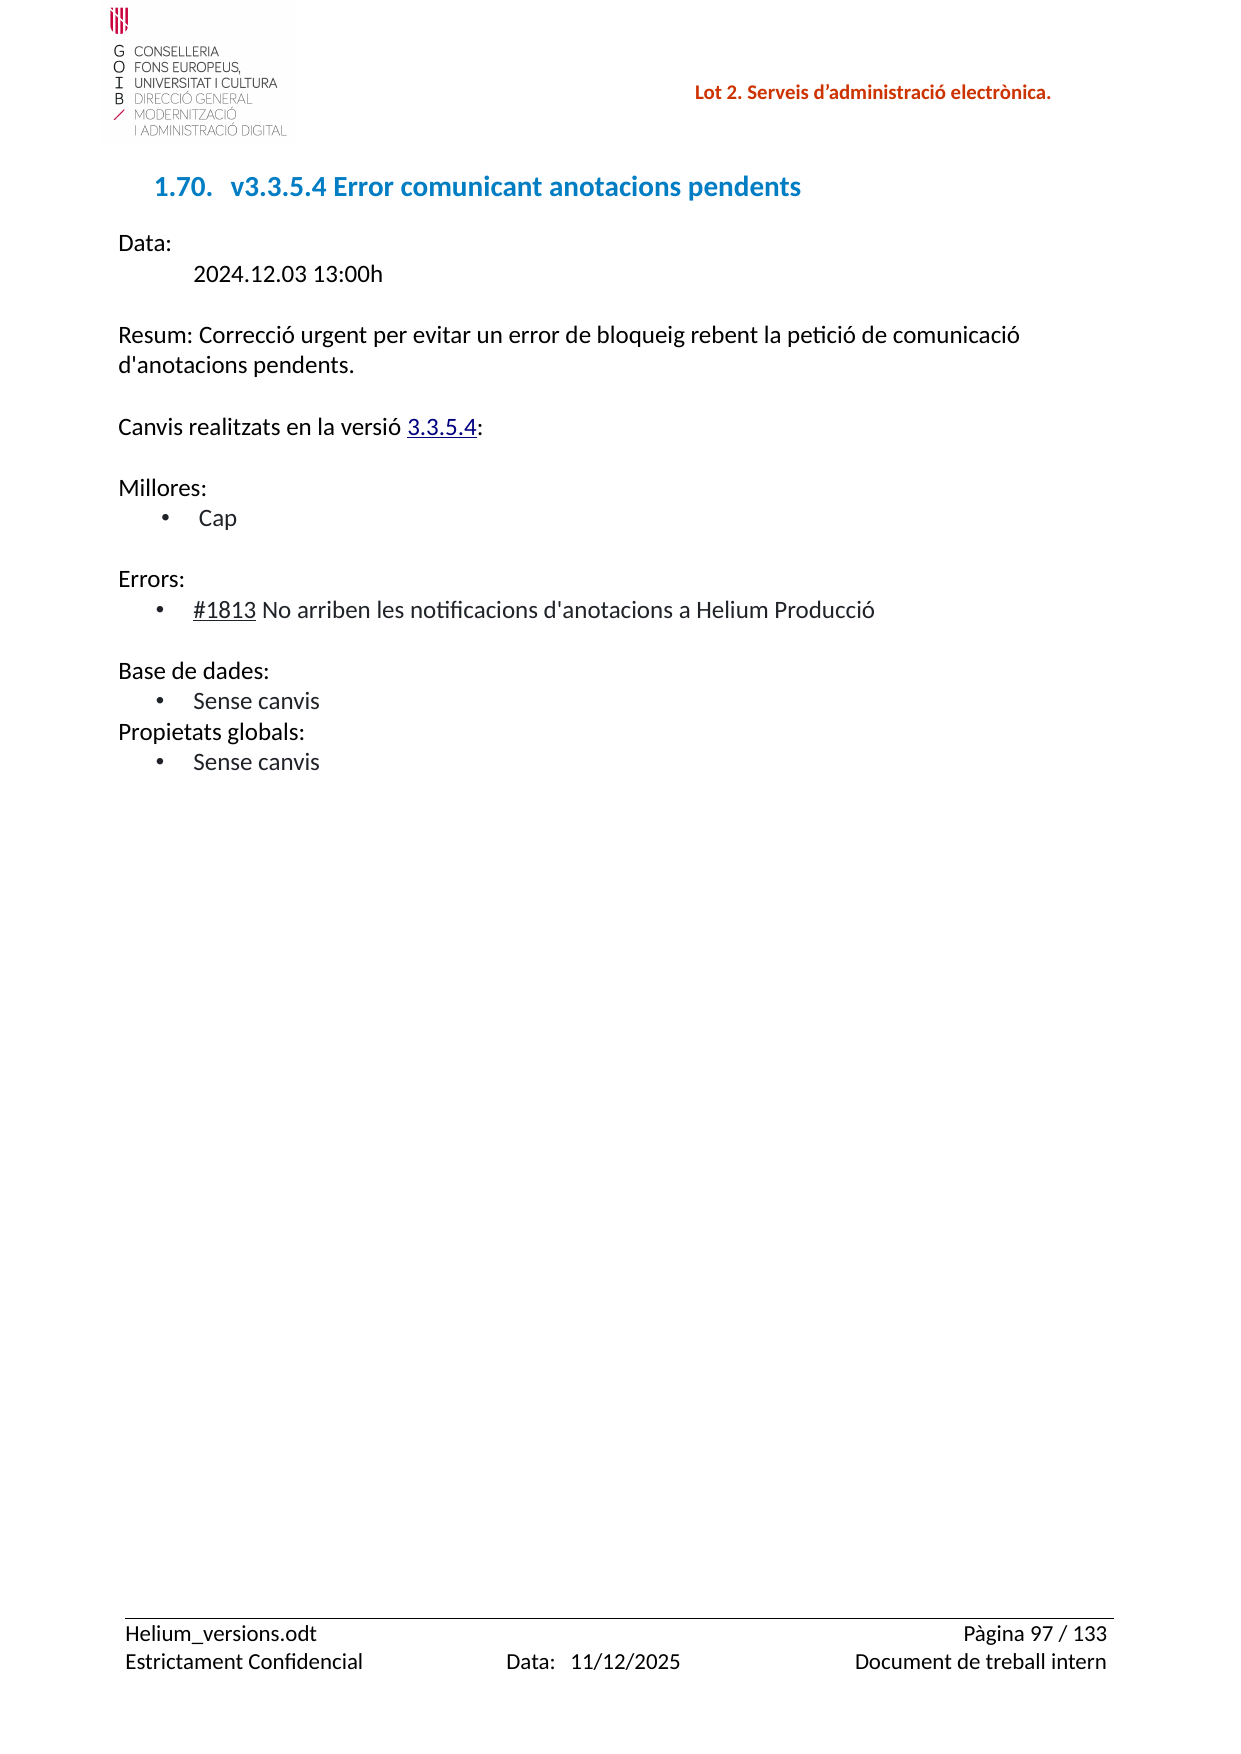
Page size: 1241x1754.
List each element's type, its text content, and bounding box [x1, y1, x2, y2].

subtitle v3.3.5.4 Error comunicant anotacions pendents [153, 168, 1122, 204]
text Base de dades: [118, 655, 1122, 685]
text Millores: [118, 472, 1122, 502]
text Resum: Correcció urgent per evitar un error de bloqueig rebent la petició de comunicació d'anotacions pendents. [118, 319, 1122, 380]
text Data: [118, 228, 1122, 258]
text Propietats globals: [118, 716, 1122, 746]
picture [100, 0, 297, 144]
list Cap [161, 502, 1122, 533]
list #1813 No arriben les notificacions d'anotacions a Helium Producció [156, 594, 1122, 624]
list Sense canvis [156, 685, 1122, 716]
list Sense canvis [156, 746, 1122, 777]
text 2024.12.03 13:00h [118, 258, 1122, 289]
text Canvis realitzats en la versió 3.3.5.4: [118, 411, 1122, 441]
text Errors: [118, 563, 1122, 594]
